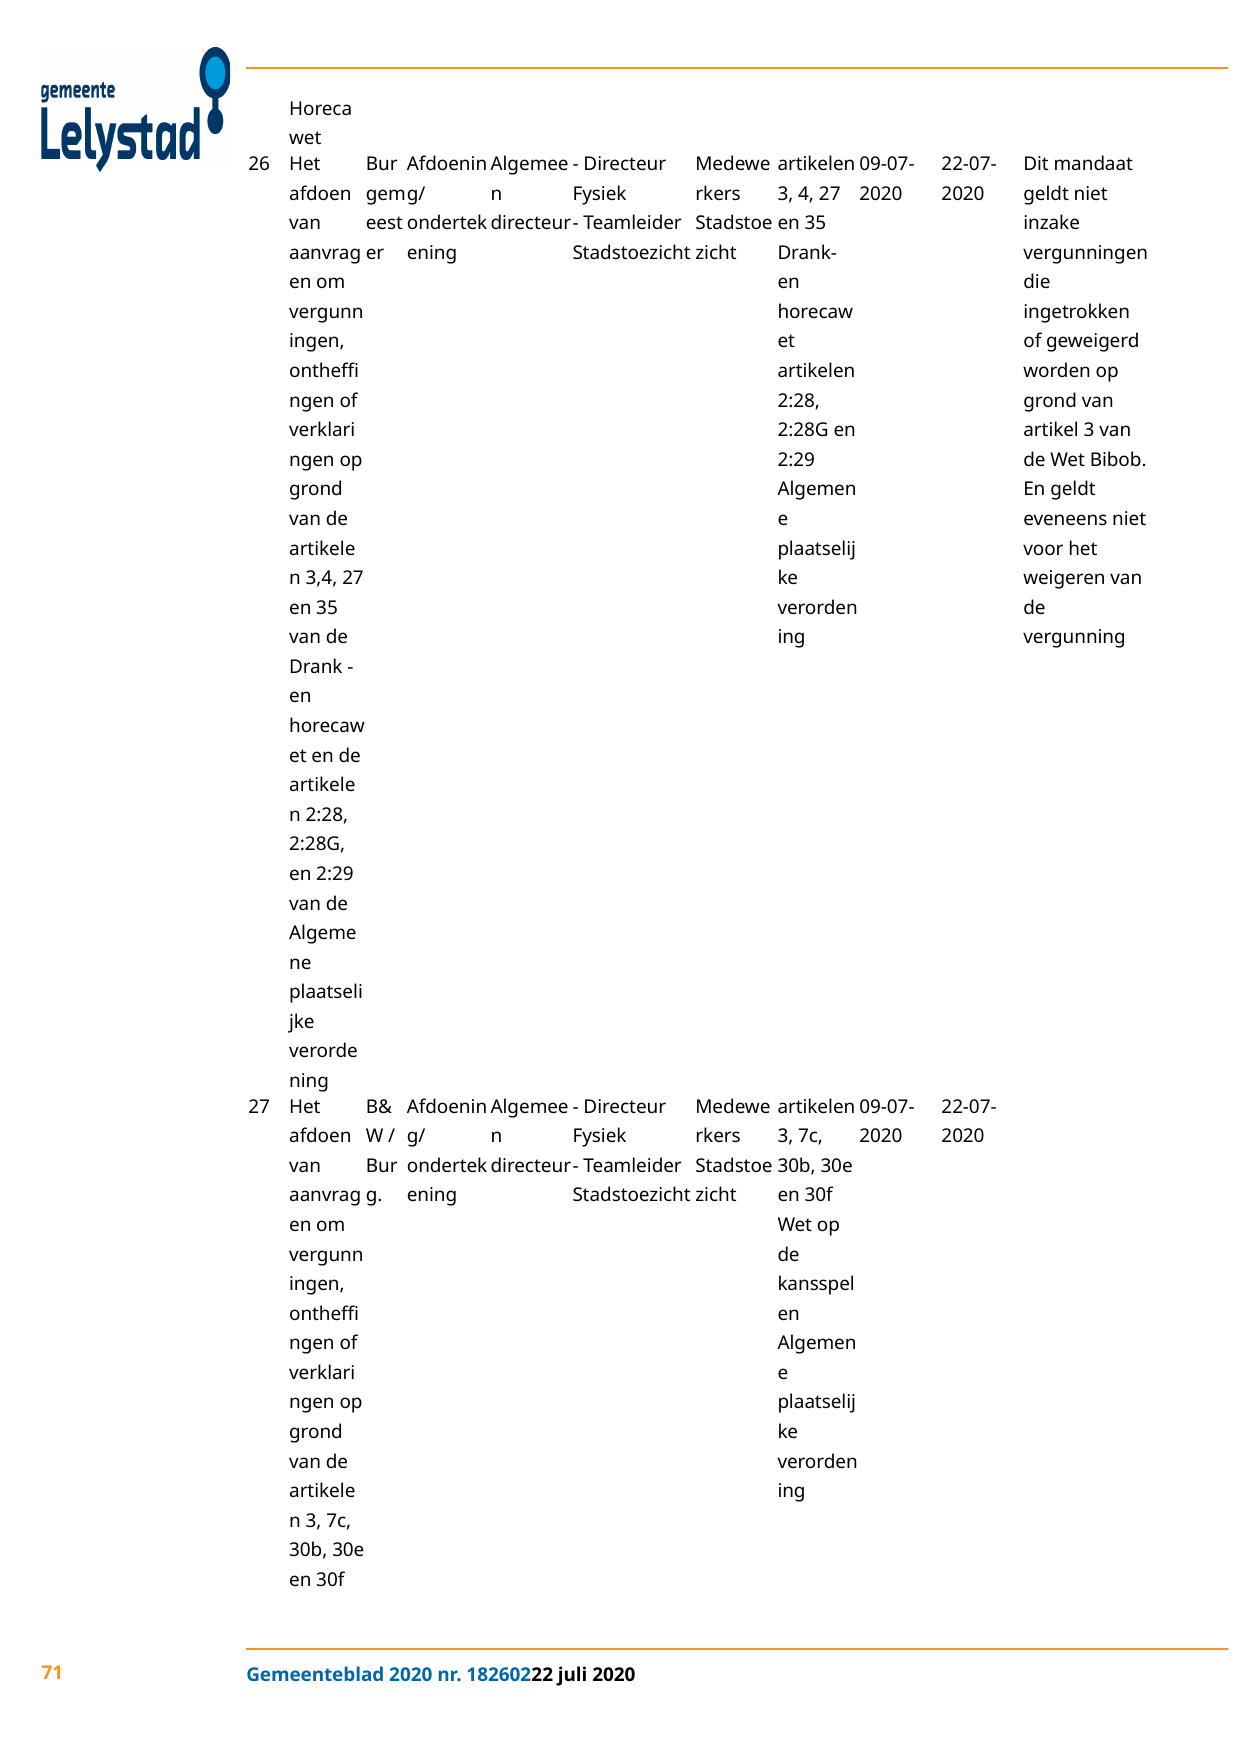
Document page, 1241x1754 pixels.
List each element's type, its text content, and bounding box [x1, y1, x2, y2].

table_cell [366, 95, 407, 150]
table_cell 27 [248, 1093, 289, 1592]
table_cell Afdoening/ondertekening [407, 150, 490, 1093]
table_cell Burgemeester [366, 150, 407, 1093]
table_cell [1023, 95, 1152, 150]
picture [41, 47, 231, 172]
table_cell Dit mandaat geldt niet inzake vergunningen die ingetrokken of geweigerd worden op grond van artikel 3 van de Wet Bibob. En geldt eveneens niet voor het weigeren van de vergunning [1023, 150, 1152, 1093]
table_cell [248, 95, 289, 150]
table_cell artikelen 3, 7c, 30b, 30e en 30f Wet op de kansspelen Algemene plaatselijke verordening [777, 1093, 859, 1592]
table_cell 22-07-2020 [941, 150, 1023, 1093]
table_cell Algemeen directeur [490, 150, 572, 1093]
table_cell [941, 95, 1023, 150]
table_cell Afdoening/ondertekening [407, 1093, 490, 1592]
table_cell [1023, 1093, 1152, 1592]
table_cell [859, 95, 941, 150]
table_cell Het afdoen van aanvragen om vergunningen, ontheffingen of verklaringen op grond van de artikelen 3, 7c, 30b, 30e en 30f [289, 1093, 366, 1592]
table_cell 22-07-2020 [941, 1093, 1023, 1592]
table_cell Medewerkers Stadstoezicht [695, 150, 777, 1093]
table_cell - Directeur Fysiek - Teamleider Stadstoezicht [572, 150, 695, 1093]
table_cell 09-07-2020 [859, 1093, 941, 1592]
table_cell [695, 95, 777, 150]
table_cell 26 [248, 150, 289, 1093]
table_cell - Directeur Fysiek - Teamleider Stadstoezicht [572, 1093, 695, 1592]
table_cell artikelen 3, 4, 27 en 35 Drank- en horecawet artikelen 2:28, 2:28G en 2:29 Algemene plaatselijke verordening [777, 150, 859, 1093]
table_cell B&W / Burg. [366, 1093, 407, 1592]
table_cell [777, 95, 859, 150]
table_cell Algemeen directeur [490, 1093, 572, 1592]
table_cell Horecawet [289, 95, 366, 150]
table_cell [490, 95, 572, 150]
table_cell [407, 95, 490, 150]
table_cell 09-07-2020 [859, 150, 941, 1093]
table_cell Het afdoen van aanvragen om vergunningen, ontheffingen of verklaringen op grond van de artikelen 3,4, 27 en 35 van de Drank - en horecawet en de artikelen 2:28, 2:28G, en 2:29 van de Algemene plaatselijke verordening [289, 150, 366, 1093]
table_cell [572, 95, 695, 150]
table_cell Medewerkers Stadstoezicht [695, 1093, 777, 1592]
